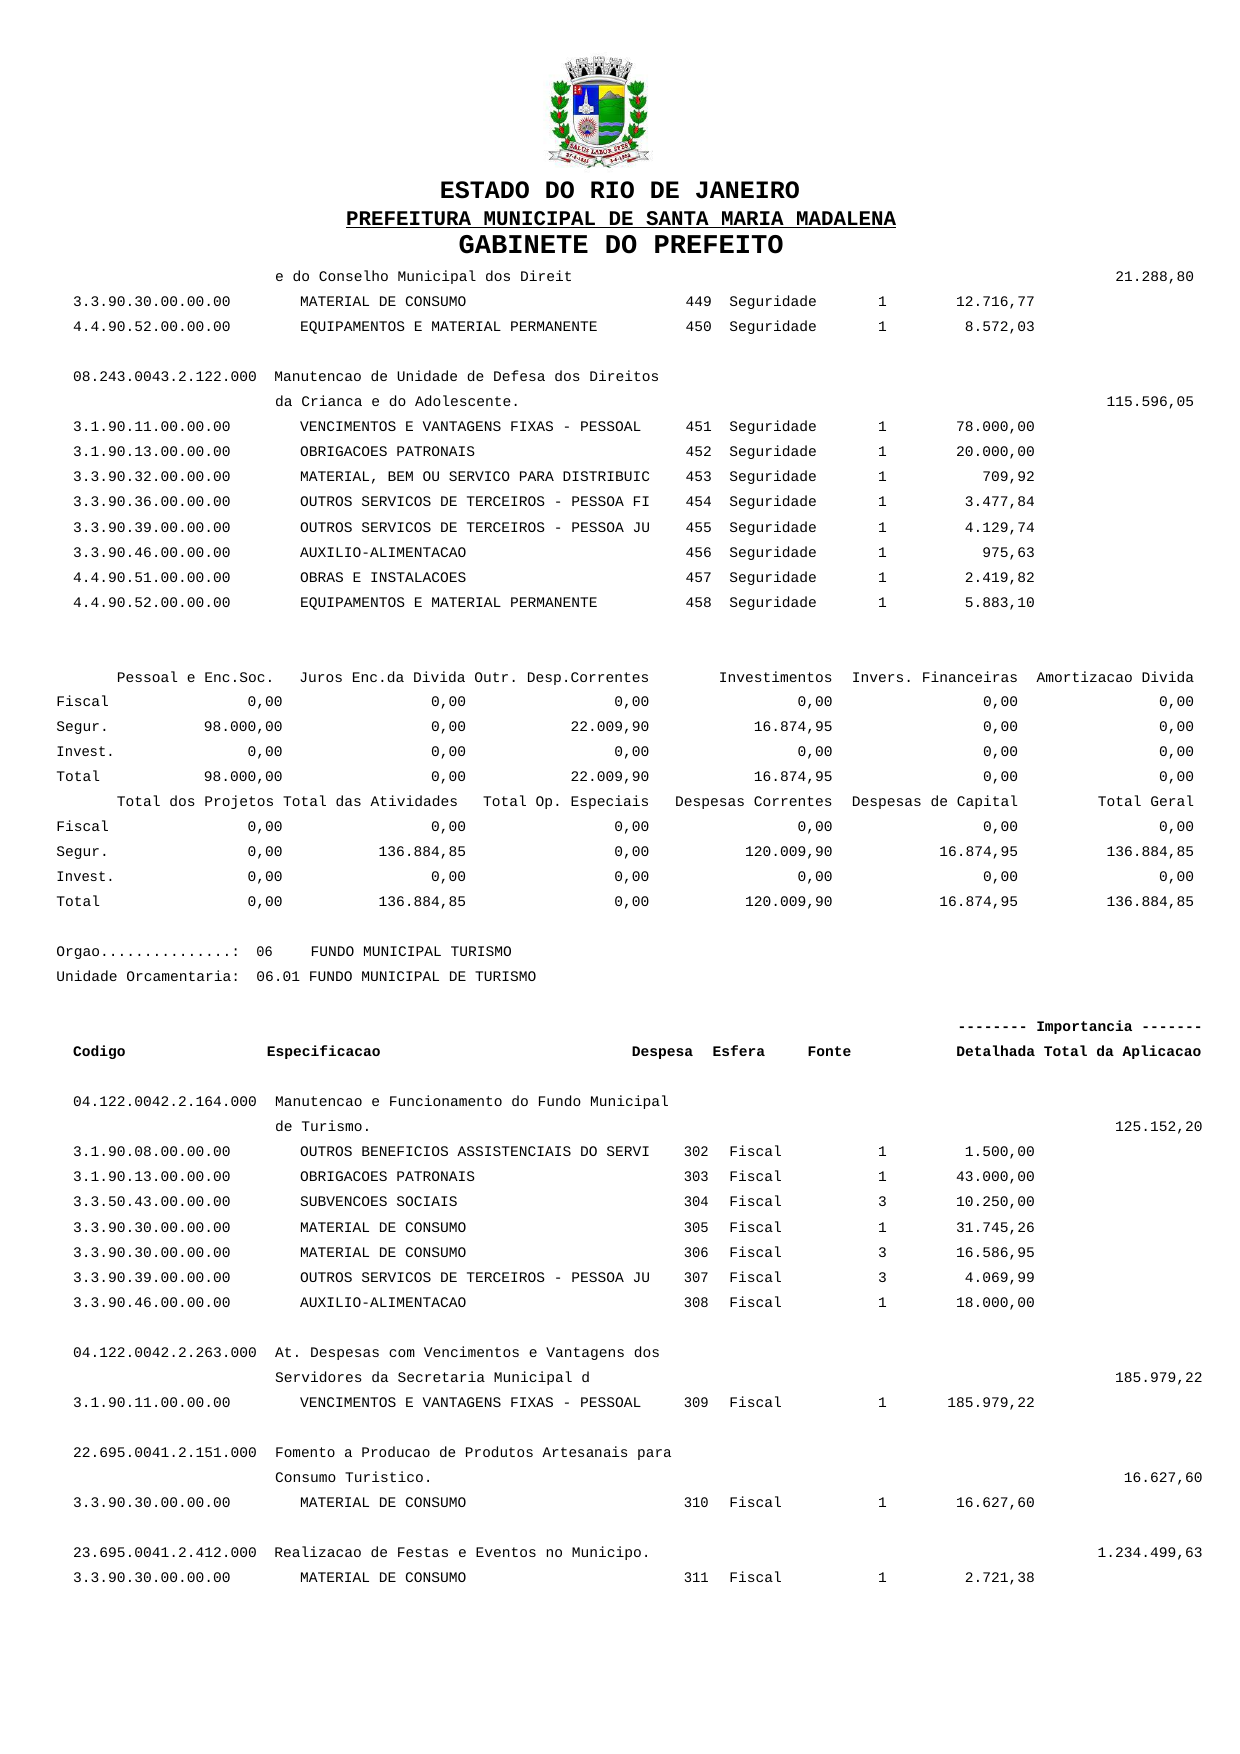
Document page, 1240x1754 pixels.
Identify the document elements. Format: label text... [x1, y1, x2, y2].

table_cell [792, 1360, 908, 1385]
table_header Juros Enc.da Divida Outr. Desp.Correntes [283, 669, 654, 685]
table_header [606, 944, 677, 960]
table_cell 1 [844, 585, 912, 610]
table_cell [913, 335, 1194, 385]
table_cell [677, 1410, 708, 1460]
table_cell [248, 1110, 275, 1135]
table_cell 185.979,22 [908, 1385, 1202, 1410]
table_cell 2.419,82 [913, 560, 1194, 585]
table_cell [792, 1310, 908, 1360]
table_header 06 [248, 944, 275, 960]
table_cell 1 [792, 1210, 908, 1235]
table_cell Servidores da Secretaria Municipal d [275, 1360, 606, 1385]
table_cell [708, 1061, 792, 1110]
table_cell [56, 1360, 248, 1385]
table_cell [708, 1410, 792, 1460]
table_cell 308 [677, 1285, 708, 1310]
table_cell 12.716,77 [913, 285, 1194, 310]
table_cell MATERIAL DE CONSUMO [275, 1235, 606, 1260]
table_cell [792, 1510, 908, 1560]
table_cell Fiscal [708, 1135, 792, 1160]
table_cell Fomento a Producao de Produtos Artesanais para [275, 1410, 677, 1460]
table_cell Seguridade [717, 285, 844, 310]
table_cell 1 [844, 435, 912, 460]
table_cell 455 [669, 510, 717, 535]
table_header Orgao...............: [56, 944, 248, 960]
table_cell 709,92 [913, 460, 1194, 485]
table_cell da Crianca e do Adolescente. [252, 385, 669, 410]
table_cell Seguridade [717, 485, 844, 510]
table_cell [248, 1285, 275, 1310]
table_cell 304 [677, 1185, 708, 1210]
table_cell 16.874,95 [835, 885, 1023, 910]
table_cell 136.884,85 [283, 885, 467, 910]
table_cell 98.000,00 [117, 760, 283, 785]
table_cell 0,00 [117, 735, 283, 760]
table_cell [248, 1210, 275, 1235]
table_cell 16.627,60 [908, 1485, 1202, 1510]
table_header 21.288,80 [913, 269, 1194, 285]
table_cell 1 [844, 410, 912, 435]
table_header [844, 269, 912, 285]
table_cell Esfera [708, 1036, 792, 1061]
table_cell [708, 960, 792, 985]
table_cell 8.572,03 [913, 310, 1194, 335]
table_cell 3.3.90.30.00.00.00 [56, 1485, 248, 1510]
table_cell [708, 1360, 792, 1385]
table_cell 4.4.90.51.00.00.00 [73, 560, 252, 585]
table_cell [908, 1061, 1202, 1110]
table_cell 43.000,00 [908, 1160, 1202, 1185]
table_cell 3.3.90.30.00.00.00 [56, 1235, 248, 1260]
table_cell OBRIGACOES PATRONAIS [252, 435, 669, 460]
table_cell Fiscal [708, 1560, 792, 1585]
table_cell 0,00 [283, 860, 467, 885]
table_cell 0,00 [1023, 810, 1194, 835]
table_cell [248, 985, 275, 1036]
table_cell 0,00 [1023, 760, 1194, 785]
table_cell Detalhada Total da Aplicacao [908, 1036, 1202, 1061]
table_cell 136.884,85 [1023, 835, 1194, 860]
table_cell 0,00 [467, 685, 654, 710]
table_cell 1 [792, 1135, 908, 1160]
table_cell Despesa [606, 1036, 708, 1061]
table_cell 120.009,90 [654, 885, 835, 910]
table_header [908, 944, 1202, 960]
table_cell 1 [792, 1285, 908, 1310]
text ESTADO DO RIO DE JANEIRO [439, 178, 1202, 206]
table_cell 1.234.499,63 [908, 1510, 1202, 1560]
table_cell 98.000,00 [117, 710, 283, 735]
table_cell 310 [677, 1485, 708, 1510]
table_cell 125.152,20 [908, 1110, 1202, 1135]
table_cell Manutencao e Funcionamento do Fundo Municipal [275, 1061, 677, 1110]
table_cell [792, 1110, 908, 1135]
table_cell 3.3.90.30.00.00.00 [56, 1210, 248, 1235]
table_cell 0,00 [1023, 735, 1194, 760]
table_cell 0,00 [283, 685, 467, 710]
table_header [56, 669, 117, 685]
table_header [73, 269, 252, 285]
table_cell 136.884,85 [283, 835, 467, 860]
table_cell 450 [669, 310, 717, 335]
table_cell [792, 1460, 908, 1485]
table_cell 1 [844, 535, 912, 560]
table_cell OUTROS BENEFICIOS ASSISTENCIAIS DO SERVI [275, 1135, 677, 1160]
table_header Invers. Financeiras [835, 669, 1023, 685]
table_cell Total dos Projetos Total das Atividades [117, 785, 467, 810]
table_cell 115.596,05 [913, 385, 1194, 410]
table_cell Seguridade [717, 510, 844, 535]
table_cell 22.009,90 [467, 710, 654, 735]
table_cell Seguridade [717, 410, 844, 435]
table_cell 0,00 [654, 735, 835, 760]
table_cell Seguridade [717, 435, 844, 460]
table_cell 3 [792, 1235, 908, 1260]
text PREFEITURA MUNICIPAL DE SANTA MARIA MADALENA [346, 206, 1202, 230]
table_cell Segur. [56, 835, 117, 860]
table_cell [677, 1110, 708, 1135]
table_cell [677, 1061, 708, 1110]
table_cell 3.1.90.11.00.00.00 [56, 1385, 248, 1410]
table_cell Unidade Orcamentaria: [56, 960, 248, 985]
table_cell 4.069,99 [908, 1260, 1202, 1285]
table_cell 3.3.90.36.00.00.00 [73, 485, 252, 510]
table_cell [248, 1360, 275, 1385]
table_cell Fiscal [708, 1235, 792, 1260]
table_cell [248, 1160, 275, 1185]
table_cell [708, 985, 792, 1036]
table_header FUNDO MUNICIPAL TURISMO [275, 944, 606, 960]
table_cell 3.1.90.13.00.00.00 [73, 435, 252, 460]
table_cell [56, 1460, 248, 1485]
table_cell [677, 1310, 708, 1360]
table_cell [708, 1510, 792, 1560]
table_cell [248, 1460, 275, 1485]
table_cell [248, 1485, 275, 1510]
table_cell 0,00 [117, 860, 283, 885]
table_cell Invest. [56, 735, 117, 760]
table_cell [708, 1110, 792, 1135]
table_cell Fiscal [708, 1385, 792, 1410]
table_cell [606, 1210, 677, 1235]
table_cell 1.500,00 [908, 1135, 1202, 1160]
table_cell 1 [844, 285, 912, 310]
table_cell 0,00 [835, 860, 1023, 885]
table_cell 0,00 [835, 760, 1023, 785]
table_cell Codigo [56, 1036, 248, 1061]
table_cell [606, 985, 677, 1036]
table_cell 0,00 [117, 810, 283, 835]
table_cell 1 [792, 1560, 908, 1585]
table_cell 302 [677, 1135, 708, 1160]
table_cell 0,00 [283, 760, 467, 785]
table_cell 0,00 [654, 860, 835, 885]
table_cell [606, 1160, 677, 1185]
table_cell MATERIAL DE CONSUMO [275, 1485, 606, 1510]
table_cell Invest. [56, 860, 117, 885]
table_cell 0,00 [117, 685, 283, 710]
table_cell [248, 1235, 275, 1260]
table_cell [677, 1360, 708, 1385]
table_cell 311 [677, 1560, 708, 1585]
table_cell 4.4.90.52.00.00.00 [73, 310, 252, 335]
table_cell Fiscal [708, 1210, 792, 1235]
table_cell [606, 1360, 677, 1385]
table_cell [606, 1235, 677, 1260]
table_cell 3.1.90.08.00.00.00 [56, 1135, 248, 1160]
table_cell 307 [677, 1260, 708, 1285]
table_cell [73, 385, 252, 410]
table_cell Despesas Correntes [654, 785, 835, 810]
table_cell [908, 1410, 1202, 1460]
table_cell 975,63 [913, 535, 1194, 560]
table_cell 0,00 [117, 885, 283, 910]
table_cell 2.721,38 [908, 1560, 1202, 1585]
table_cell 16.874,95 [654, 710, 835, 735]
table_cell Seguridade [717, 310, 844, 335]
table_cell [248, 1260, 275, 1285]
table_cell 306 [677, 1235, 708, 1260]
table_cell [669, 385, 717, 410]
table_cell Total Geral [1023, 785, 1194, 810]
table_cell Fiscal [708, 1285, 792, 1310]
table_cell 1 [844, 560, 912, 585]
table_cell Consumo Turistico. [275, 1460, 606, 1485]
table_cell 3.1.90.11.00.00.00 [73, 410, 252, 435]
table_header Amortizacao Divida [1023, 669, 1194, 685]
table_cell 0,00 [283, 735, 467, 760]
table_cell [677, 985, 708, 1036]
table_cell 0,00 [1023, 685, 1194, 710]
table_cell 3.3.90.46.00.00.00 [73, 535, 252, 560]
table_cell 120.009,90 [654, 835, 835, 860]
table_cell 22.695.0041.2.151.000 [56, 1410, 275, 1460]
table_cell 0,00 [467, 835, 654, 860]
table_cell 452 [669, 435, 717, 460]
table_cell OBRAS E INSTALACOES [252, 560, 669, 585]
table_cell 4.4.90.52.00.00.00 [73, 585, 252, 610]
table_cell 78.000,00 [913, 410, 1194, 435]
table_cell [677, 960, 708, 985]
table_cell 1 [844, 485, 912, 510]
table_cell 4.129,74 [913, 510, 1194, 535]
table_cell MATERIAL DE CONSUMO [275, 1210, 606, 1235]
table_cell [606, 1560, 677, 1585]
table_cell Seguridade [717, 560, 844, 585]
table_cell Seguridade [717, 460, 844, 485]
table_cell 457 [669, 560, 717, 585]
table_header Investimentos [654, 669, 835, 685]
table_cell VENCIMENTOS E VANTAGENS FIXAS - PESSOAL [252, 410, 669, 435]
table_cell Fiscal [708, 1485, 792, 1510]
table_cell [248, 1185, 275, 1210]
table_cell 3.3.90.39.00.00.00 [73, 510, 252, 535]
table_cell Fiscal [56, 810, 117, 835]
table_header e do Conselho Municipal dos Direit [252, 269, 669, 285]
table_cell 1 [792, 1160, 908, 1185]
table_cell Total [56, 760, 117, 785]
table_cell Fiscal [708, 1185, 792, 1210]
table_cell 0,00 [467, 735, 654, 760]
table_header [708, 944, 792, 960]
table_cell EQUIPAMENTOS E MATERIAL PERMANENTE [252, 310, 669, 335]
table_cell MATERIAL DE CONSUMO [252, 285, 669, 310]
table_cell 0,00 [835, 810, 1023, 835]
table_cell Total [56, 885, 117, 910]
table_cell 3.477,84 [913, 485, 1194, 510]
table_cell OBRIGACOES PATRONAIS [275, 1160, 606, 1185]
table_cell 309 [677, 1385, 708, 1410]
table_cell OUTROS SERVICOS DE TERCEIROS - PESSOA JU [275, 1260, 677, 1285]
table_cell [56, 785, 117, 810]
table_cell 1 [792, 1485, 908, 1510]
table_cell SUBVENCOES SOCIAIS [275, 1185, 606, 1210]
table_cell 31.745,26 [908, 1210, 1202, 1235]
table_cell AUXILIO-ALIMENTACAO [275, 1285, 606, 1310]
table_cell [669, 335, 717, 385]
table_cell 04.122.0042.2.164.000 [56, 1061, 275, 1110]
table_cell [908, 960, 1202, 985]
table_cell 3 [792, 1260, 908, 1285]
table_cell [908, 1310, 1202, 1360]
table_header Pessoal e Enc.Soc. [117, 669, 283, 685]
table_cell [717, 385, 844, 410]
table_cell 3.3.90.39.00.00.00 [56, 1260, 248, 1285]
table_cell de Turismo. [275, 1110, 606, 1135]
table_cell 0,00 [1023, 710, 1194, 735]
table_cell 0,00 [467, 885, 654, 910]
table_cell 136.884,85 [1023, 885, 1194, 910]
table_cell [708, 1460, 792, 1485]
table_cell 453 [669, 460, 717, 485]
table_cell [792, 1410, 908, 1460]
table_cell 0,00 [283, 810, 467, 835]
table_cell Fiscal [708, 1160, 792, 1185]
table_cell 16.586,95 [908, 1235, 1202, 1260]
table_cell 16.627,60 [908, 1460, 1202, 1485]
table_cell 3.3.90.46.00.00.00 [56, 1285, 248, 1310]
table_cell 449 [669, 285, 717, 310]
table_header [677, 944, 708, 960]
table_cell [606, 1185, 677, 1210]
table_cell 20.000,00 [913, 435, 1194, 460]
table_cell [248, 1385, 275, 1410]
table_cell [677, 1460, 708, 1485]
table_cell 456 [669, 535, 717, 560]
table_cell [792, 960, 908, 985]
table_cell Segur. [56, 710, 117, 735]
table_cell [677, 1510, 708, 1560]
table_cell OUTROS SERVICOS DE TERCEIROS - PESSOA FI [252, 485, 669, 510]
text GABINETE DO PREFEITO [458, 230, 1202, 260]
table_cell 10.250,00 [908, 1185, 1202, 1210]
table_cell EQUIPAMENTOS E MATERIAL PERMANENTE [252, 585, 669, 610]
table_cell Seguridade [717, 535, 844, 560]
table_cell [248, 1560, 275, 1585]
table_header [717, 269, 844, 285]
table_cell 185.979,22 [908, 1360, 1202, 1385]
table_cell 305 [677, 1210, 708, 1235]
table_cell Despesas de Capital [835, 785, 1023, 810]
table_cell [708, 1310, 792, 1360]
table_cell 0,00 [117, 835, 283, 860]
table_cell 5.883,10 [913, 585, 1194, 610]
table_cell 16.874,95 [654, 760, 835, 785]
table_cell 303 [677, 1160, 708, 1185]
table_cell 1 [792, 1385, 908, 1410]
table_header [792, 944, 908, 960]
table_cell Fiscal [56, 685, 117, 710]
table_cell 3.3.50.43.00.00.00 [56, 1185, 248, 1210]
table_cell [606, 1485, 677, 1510]
table_cell [248, 1135, 275, 1160]
table_cell 1 [844, 460, 912, 485]
table_cell [844, 385, 912, 410]
table_cell 3.1.90.13.00.00.00 [56, 1160, 248, 1185]
table_cell 458 [669, 585, 717, 610]
table_cell At. Despesas com Vencimentos e Vantagens dos [275, 1310, 677, 1360]
table_cell [56, 1110, 248, 1135]
table_cell 0,00 [654, 810, 835, 835]
table_cell [606, 1110, 677, 1135]
table_cell Especificacao [248, 1036, 606, 1061]
table_cell [792, 985, 908, 1036]
table_cell 0,00 [467, 810, 654, 835]
table_cell Fonte [792, 1036, 908, 1061]
table_cell 3.3.90.30.00.00.00 [56, 1560, 248, 1585]
table_cell 451 [669, 410, 717, 435]
table_cell [275, 985, 606, 1036]
table_cell 0,00 [283, 710, 467, 735]
table_cell 3.3.90.30.00.00.00 [73, 285, 252, 310]
table_cell AUXILIO-ALIMENTACAO [252, 535, 669, 560]
table_cell 0,00 [835, 710, 1023, 735]
table_cell 08.243.0043.2.122.000 Manutencao de Unidade de Defesa dos Direitos [73, 335, 669, 385]
table_cell [606, 960, 677, 985]
table_cell 454 [669, 485, 717, 510]
table_cell 18.000,00 [908, 1285, 1202, 1310]
table_cell 0,00 [835, 735, 1023, 760]
table_cell 0,00 [835, 685, 1023, 710]
table_cell 04.122.0042.2.263.000 [56, 1310, 275, 1360]
table_cell [792, 1061, 908, 1110]
table_cell [717, 335, 844, 385]
table_cell 3 [792, 1185, 908, 1210]
table_cell OUTROS SERVICOS DE TERCEIROS - PESSOA JU [252, 510, 669, 535]
table_cell -------- Importancia ------- [908, 985, 1202, 1036]
table_cell 1 [844, 510, 912, 535]
table_cell Total Op. Especiais [467, 785, 654, 810]
table_cell [56, 985, 248, 1036]
table_cell 1 [844, 310, 912, 335]
table_cell Fiscal [708, 1260, 792, 1285]
table_cell MATERIAL, BEM OU SERVICO PARA DISTRIBUIC [252, 460, 669, 485]
table_header [669, 269, 717, 285]
table_cell 22.009,90 [467, 760, 654, 785]
table_cell 0,00 [467, 860, 654, 885]
table_cell 23.695.0041.2.412.000 Realizacao de Festas e Eventos no Municipo. [56, 1510, 677, 1560]
table_cell 0,00 [1023, 860, 1194, 885]
table_cell 0,00 [654, 685, 835, 710]
table_cell VENCIMENTOS E VANTAGENS FIXAS - PESSOAL [275, 1385, 677, 1410]
table_cell 3.3.90.32.00.00.00 [73, 460, 252, 485]
table_cell [606, 1285, 677, 1310]
table_cell Seguridade [717, 585, 844, 610]
table_cell 06.01 FUNDO MUNICIPAL DE TURISMO [248, 960, 606, 985]
table_cell 16.874,95 [835, 835, 1023, 860]
table_cell [844, 335, 912, 385]
table_cell [606, 1460, 677, 1485]
table_cell MATERIAL DE CONSUMO [275, 1560, 606, 1585]
